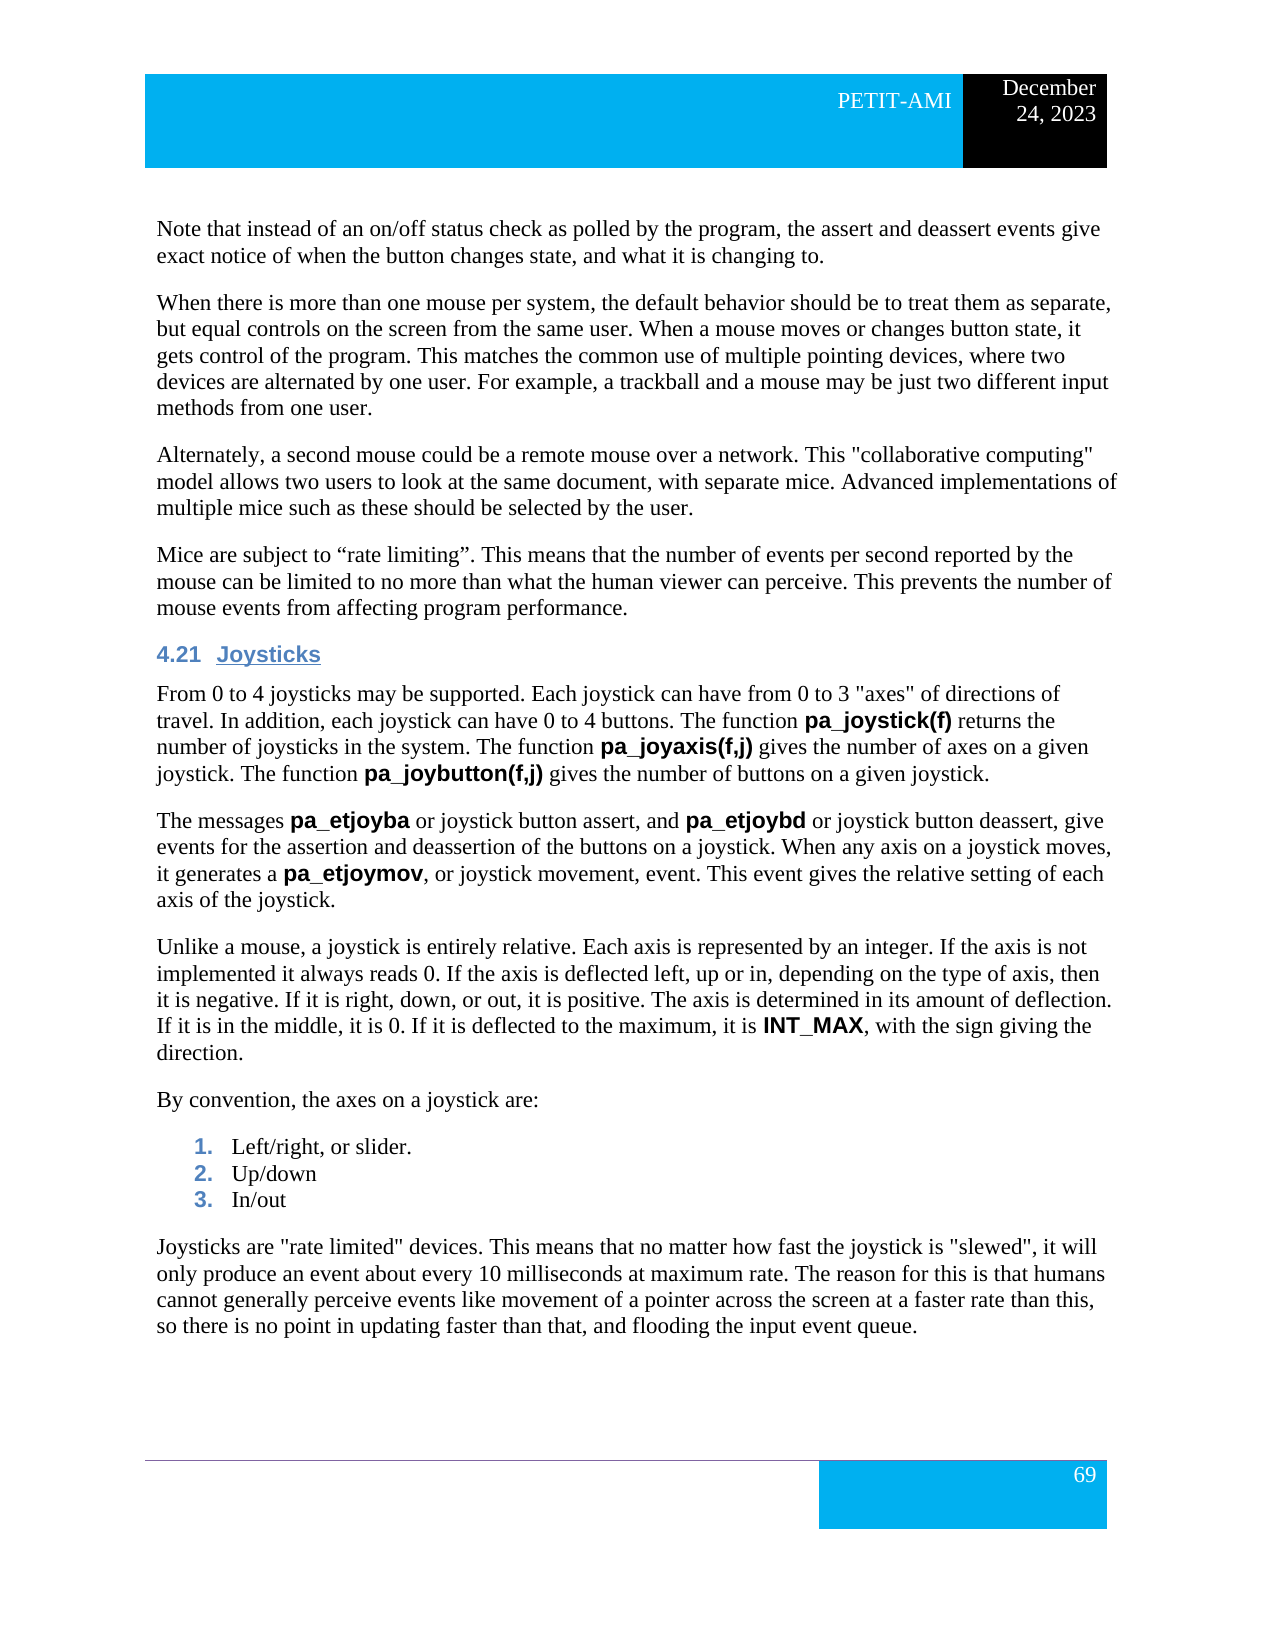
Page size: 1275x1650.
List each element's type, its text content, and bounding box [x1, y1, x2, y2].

text The messages pa_etjoyba or joystick button assert, and pa_etjoybd or joystick button deassert, give events for the assertion and deassertion of the buttons on a joystick. When any axis on a joystick moves, it generates a pa_etjoymov, or joystick movement, event. This event gives the relative setting of each axis of the joystick. [156, 807, 1118, 912]
list Up/down [194, 1159, 1118, 1186]
text Unlike a mouse, a joystick is entirely relative. Each axis is represented by an integer. If the axis is not implemented it always reads 0. If the axis is deflected left, up or in, depending on the type of axis, then it is negative. If it is right, down, or out, it is positive. The axis is determined in its amount of deflection. If it is in the middle, it is 0. If it is deflected to the maximum, it is INT_MAX, with the sign giving the direction. [156, 933, 1118, 1065]
text From 0 to 4 joysticks may be supported. Each joystick can have from 0 to 3 "axes" of directions of travel. In addition, each joystick can have 0 to 4 buttons. The function pa_joystick(f) returns the number of joysticks in the system. The function pa_joyaxis(f,j) gives the number of axes on a given joystick. The function pa_joybutton(f,j) gives the number of buttons on a given joystick. [156, 680, 1118, 786]
text By convention, the axes on a joystick are: [156, 1086, 1118, 1112]
subtitle Joysticks [156, 641, 1118, 668]
list Left/right, or slider. [194, 1133, 1118, 1159]
text Mice are subject to “rate limiting”. This means that the number of events per second reported by the mouse can be limited to no more than what the human viewer can perceive. This prevents the number of mouse events from affecting program performance. [156, 541, 1118, 621]
text Note that instead of an on/off status check as polled by the program, the assert and deassert events give exact notice of when the button changes state, and what it is changing to. [156, 215, 1118, 268]
text When there is more than one mouse per system, the default behavior should be to treat them as separate, but equal controls on the screen from the same user. When a mouse moves or changes button state, it gets control of the program. This matches the common use of multiple pointing devices, where two devices are alternated by one user. For example, a trackball and a mouse may be just two different input methods from one user. [156, 289, 1118, 421]
text Alternately, a second mouse could be a remote mouse over a network. This "collaborative computing" model allows two users to look at the same document, with separate mice. Advanced implementations of multiple mice such as these should be selected by the user. [156, 442, 1118, 521]
list In/out [194, 1186, 1118, 1212]
text Joysticks are "rate limited" devices. This means that no matter how fast the joystick is "slewed", it will only produce an event about every 10 milliseconds at maximum rate. The reason for this is that humans cannot generally perceive events like movement of a pointer across the screen at a faster rate than this, so there is no point in updating faster than that, and flooding the input event queue. [156, 1233, 1118, 1339]
